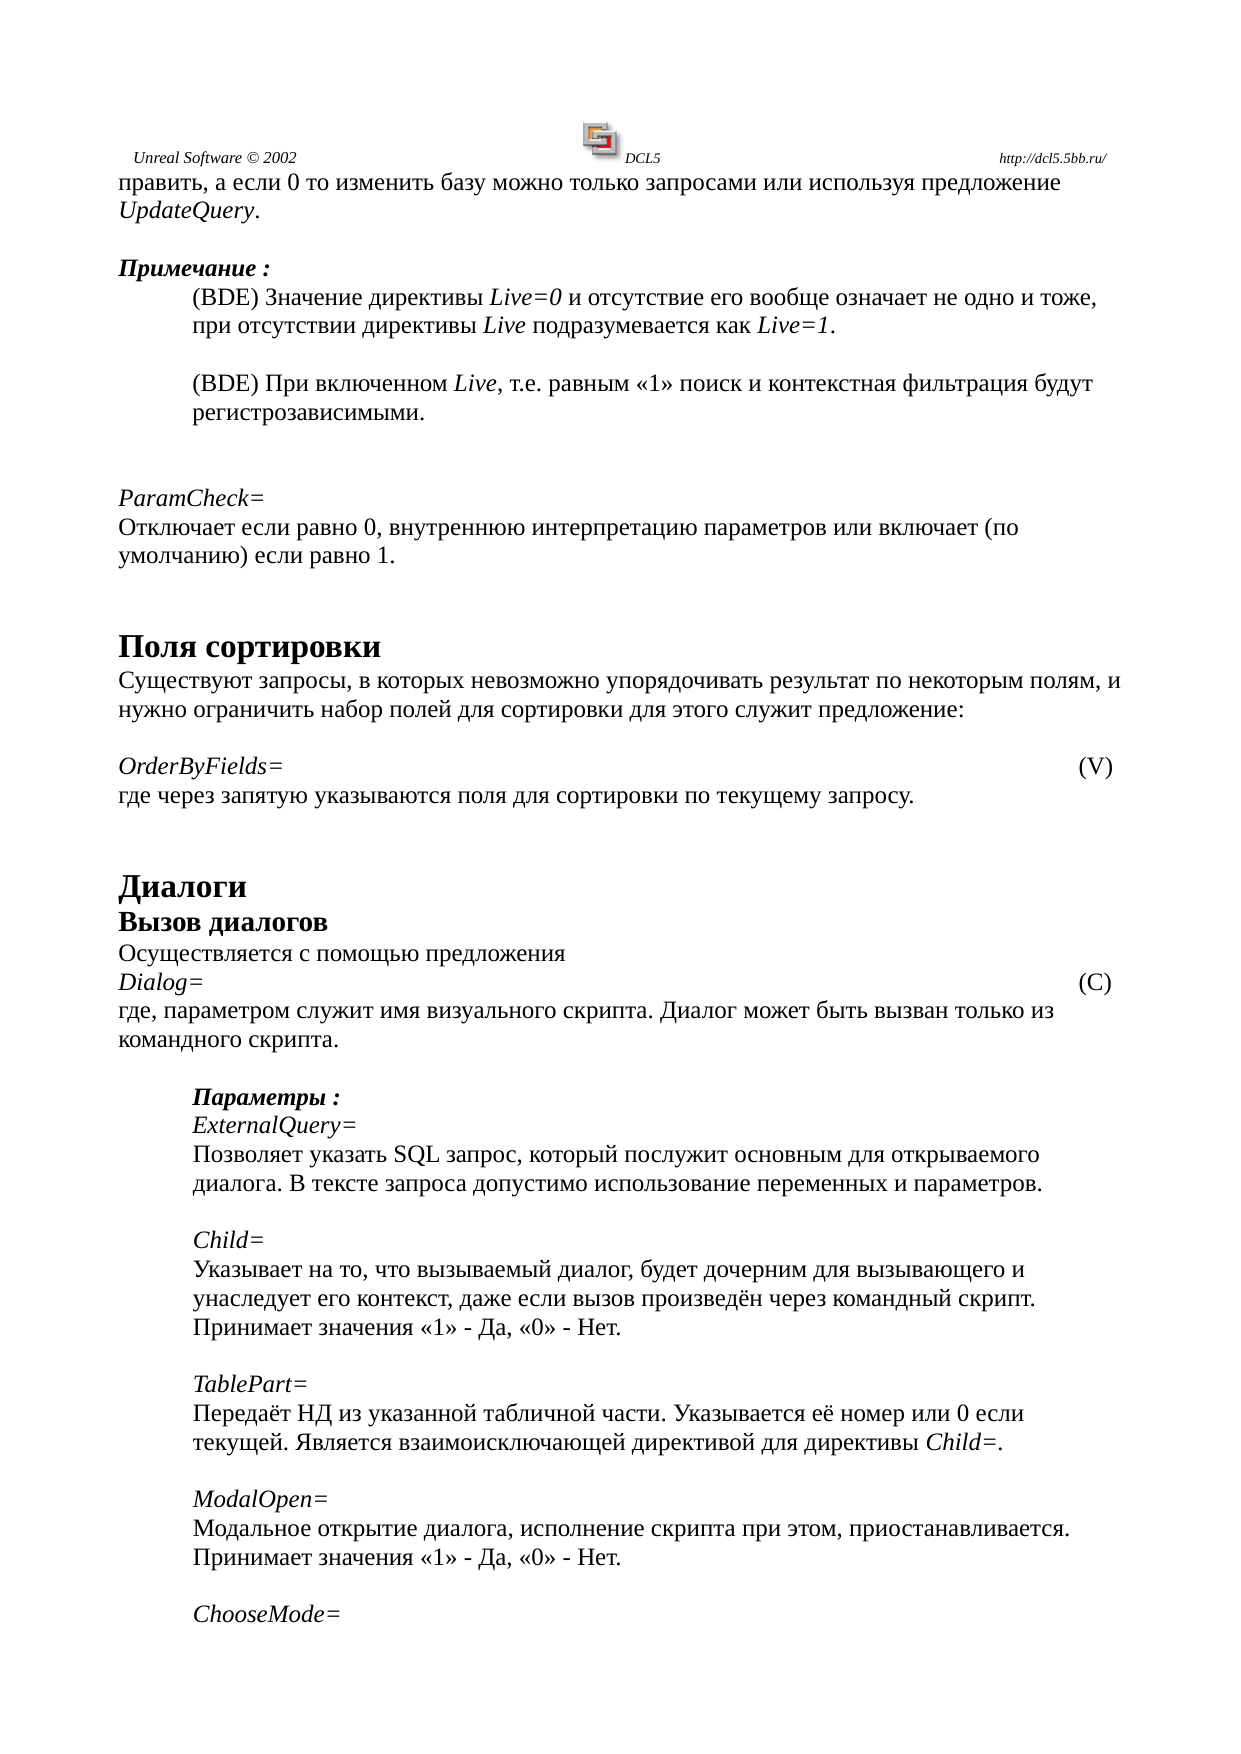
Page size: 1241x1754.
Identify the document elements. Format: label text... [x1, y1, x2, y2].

text Существуют запросы, в которых невозможно упорядочивать результат по некоторым полям, и нужно ограничить набор полей для сортировки для этого служит предложение: [118, 665, 1122, 722]
text OrderByFields= (V) [118, 751, 1122, 780]
text где, параметром служит имя визуального скрипта. Диалог может быть вызван только из командного скрипта. [118, 996, 1122, 1053]
text ChooseMode= [193, 1599, 1122, 1628]
text Модальное открытие диалога, исполнение скрипта при этом, приостанавливается. Принимает значения «1» - Да, «0» - Нет. [193, 1513, 1122, 1571]
subtitle Вызов диалогов [118, 904, 1122, 938]
text Позволяет указать SQL запрос, который послужит основным для открываемого диалога. В тексте запроса допустимо использование переменных и параметров. [193, 1139, 1122, 1197]
text TablePart= [193, 1369, 1122, 1398]
text (BDE) При включенном Live, т.е. равным «1» поиск и контекстная фильтрация будут регистрозависимыми. [118, 368, 1122, 425]
text Указывает на то, что вызываемый диалог, будет дочерним для вызывающего и унаследует его контекст, даже если вызов произведён через командный скрипт. Принимает значения «1» - Да, «0» - Нет. [193, 1254, 1122, 1341]
text править, а если 0 то изменить базу можно только запросами или используя предложение UpdateQuery. [118, 167, 1122, 224]
text ParamCheck= [118, 483, 1122, 512]
text Диалоги [118, 866, 1122, 904]
text где через запятую указываются поля для сортировки по текущему запросу. [118, 780, 1122, 809]
text ExternalQuery= [118, 1111, 1122, 1139]
text Dialog= (C) [118, 967, 1122, 996]
text Параметры : [118, 1082, 1122, 1111]
text (BDE) Значение директивы Live=0 и отсутствие его вообще означает не одно и тоже, при отсутствии директивы Live подразумевается как Live=1. [118, 282, 1122, 339]
text Осуществляется с помощью предложения [118, 938, 1122, 967]
text Примечание : [118, 253, 1122, 282]
subtitle Поля сортировки [118, 627, 1122, 665]
text Отключает если равно 0, внутреннюю интерпретацию параметров или включает (по умолчанию) если равно 1. [118, 512, 1122, 569]
picture [579, 118, 625, 164]
text ModalOpen= [193, 1484, 1122, 1513]
text Передаёт НД из указанной табличной части. Указывается её номер или 0 если текущей. Является взаимоисключающей директивой для директивы Child=. [193, 1398, 1122, 1456]
text Child= [193, 1226, 1122, 1254]
